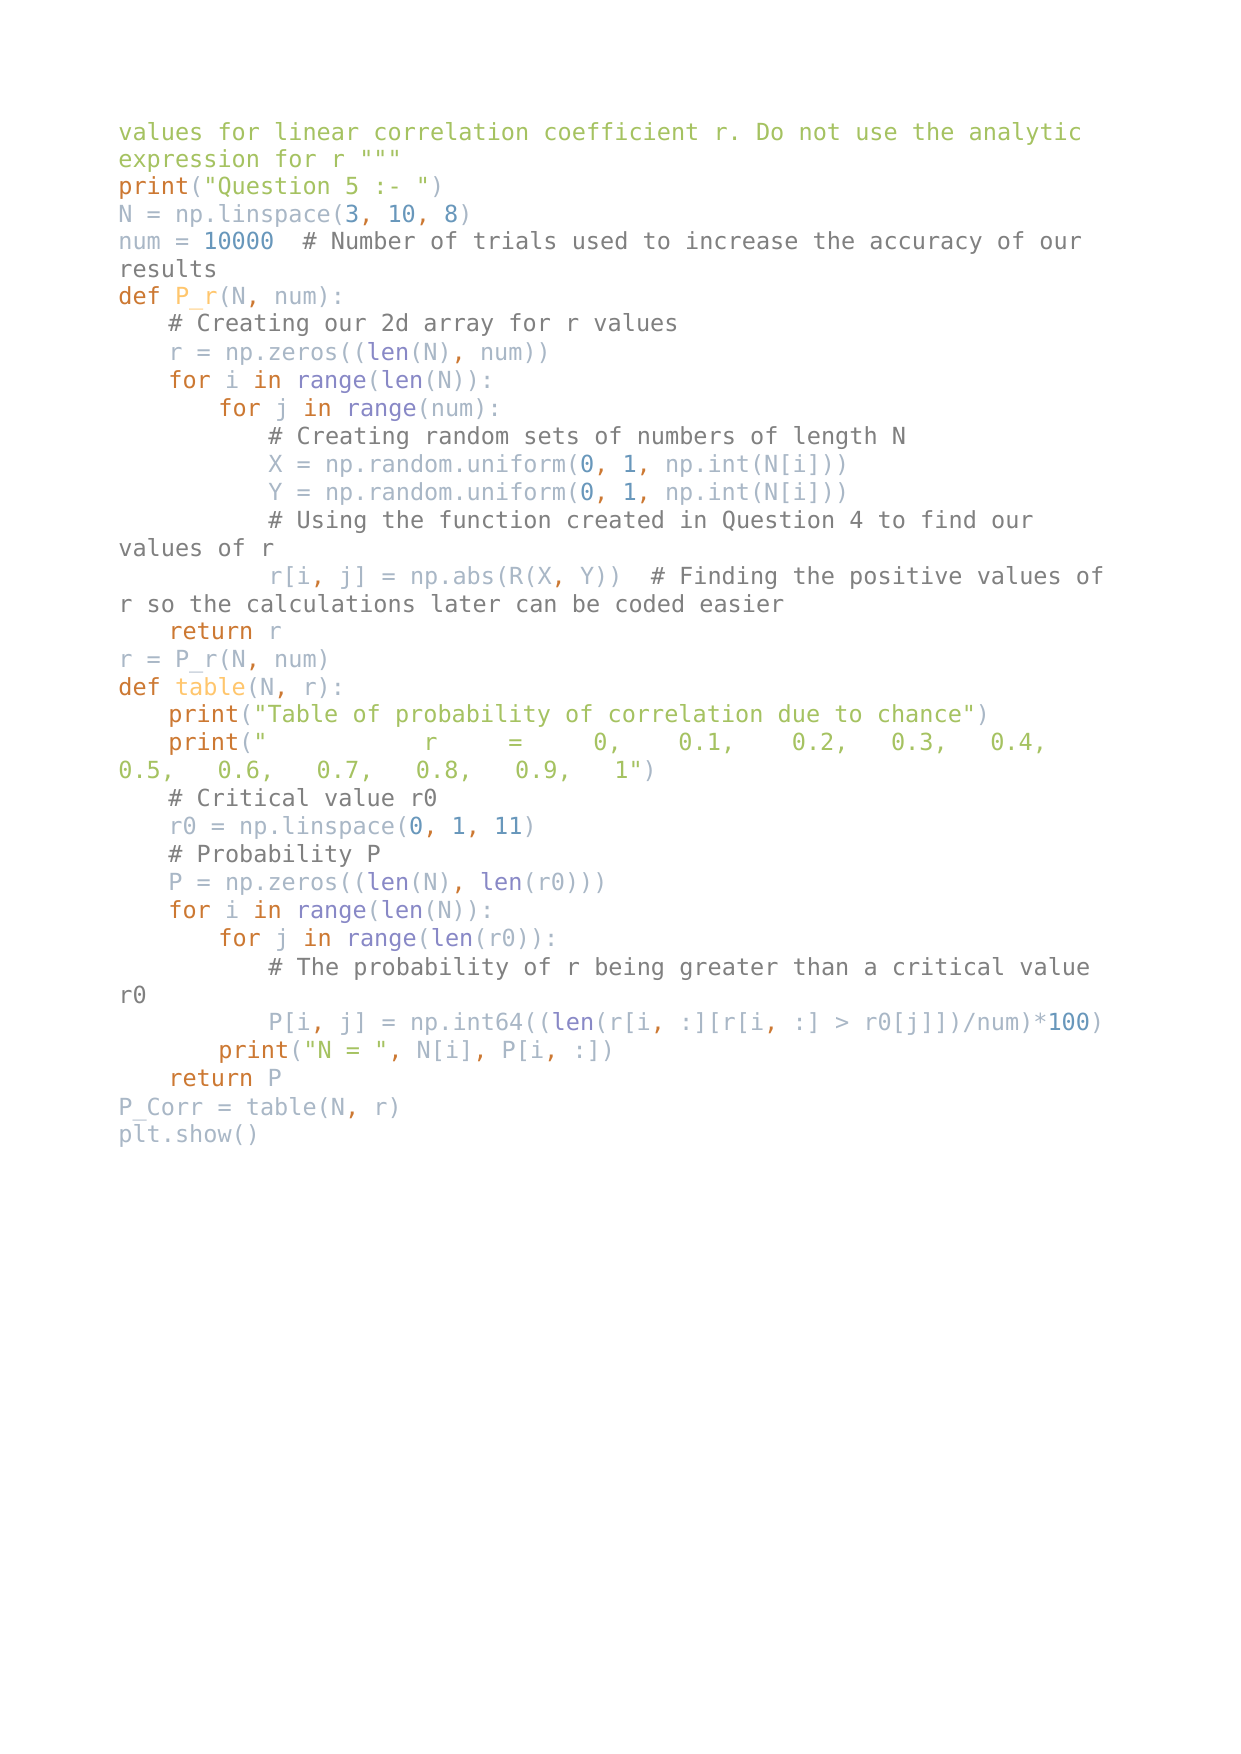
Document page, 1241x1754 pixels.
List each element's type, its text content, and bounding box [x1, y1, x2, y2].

text r = P_r(N, num) [118, 646, 1122, 673]
text Y = np.random.uniform(0, 1, np.int(N[i])) [118, 479, 1122, 507]
text P = np.zeros((len(N), len(r0))) [118, 869, 1122, 897]
text # The probability of r being greater than a critical value r0 [118, 953, 1122, 1009]
text for i in range(len(N)): [118, 897, 1122, 925]
text for j in range(len(r0)): [118, 925, 1122, 953]
text # Creating our 2d array for r values [118, 310, 1122, 338]
text P[i, j] = np.int64((len(r[i, :][r[i, :] > r0[j]])/num)*100) [118, 1009, 1122, 1037]
text r = np.zeros((len(N), num)) [118, 338, 1122, 366]
text X = np.random.uniform(0, 1, np.int(N[i])) [118, 451, 1122, 479]
text N = np.linspace(3, 10, 8) [118, 200, 1122, 228]
text for j in range(num): [118, 394, 1122, 422]
text # Creating random sets of numbers of length N [118, 422, 1122, 451]
text return r [118, 618, 1122, 646]
text num = 10000 # Number of trials used to increase the accuracy of our results [118, 228, 1122, 282]
text # Critical value r0 [118, 784, 1122, 812]
text return P [118, 1065, 1122, 1093]
text def table(N, r): [118, 673, 1122, 701]
text print("Question 5 :- ") [118, 173, 1122, 200]
text r[i, j] = np.abs(R(X, Y)) # Finding the positive values of r so the calculations later can be coded easier [118, 562, 1122, 618]
text # Probability P [118, 841, 1122, 869]
text values for linear correlation coefficient r. Do not use the analytic expression for r """ [118, 118, 1122, 173]
text print("Table of probability of correlation due to chance") [118, 701, 1122, 729]
text print(" r = 0, 0.1, 0.2, 0.3, 0.4, 0.5, 0.6, 0.7, 0.8, 0.9, 1") [118, 729, 1122, 784]
text P_Corr = table(N, r) [118, 1093, 1122, 1120]
text plt.show() [118, 1120, 1122, 1148]
text print("N = ", N[i], P[i, :]) [118, 1037, 1122, 1065]
text for i in range(len(N)): [118, 366, 1122, 394]
text # Using the function created in Question 4 to find our values of r [118, 507, 1122, 562]
text r0 = np.linspace(0, 1, 11) [118, 812, 1122, 841]
text def P_r(N, num): [118, 282, 1122, 310]
